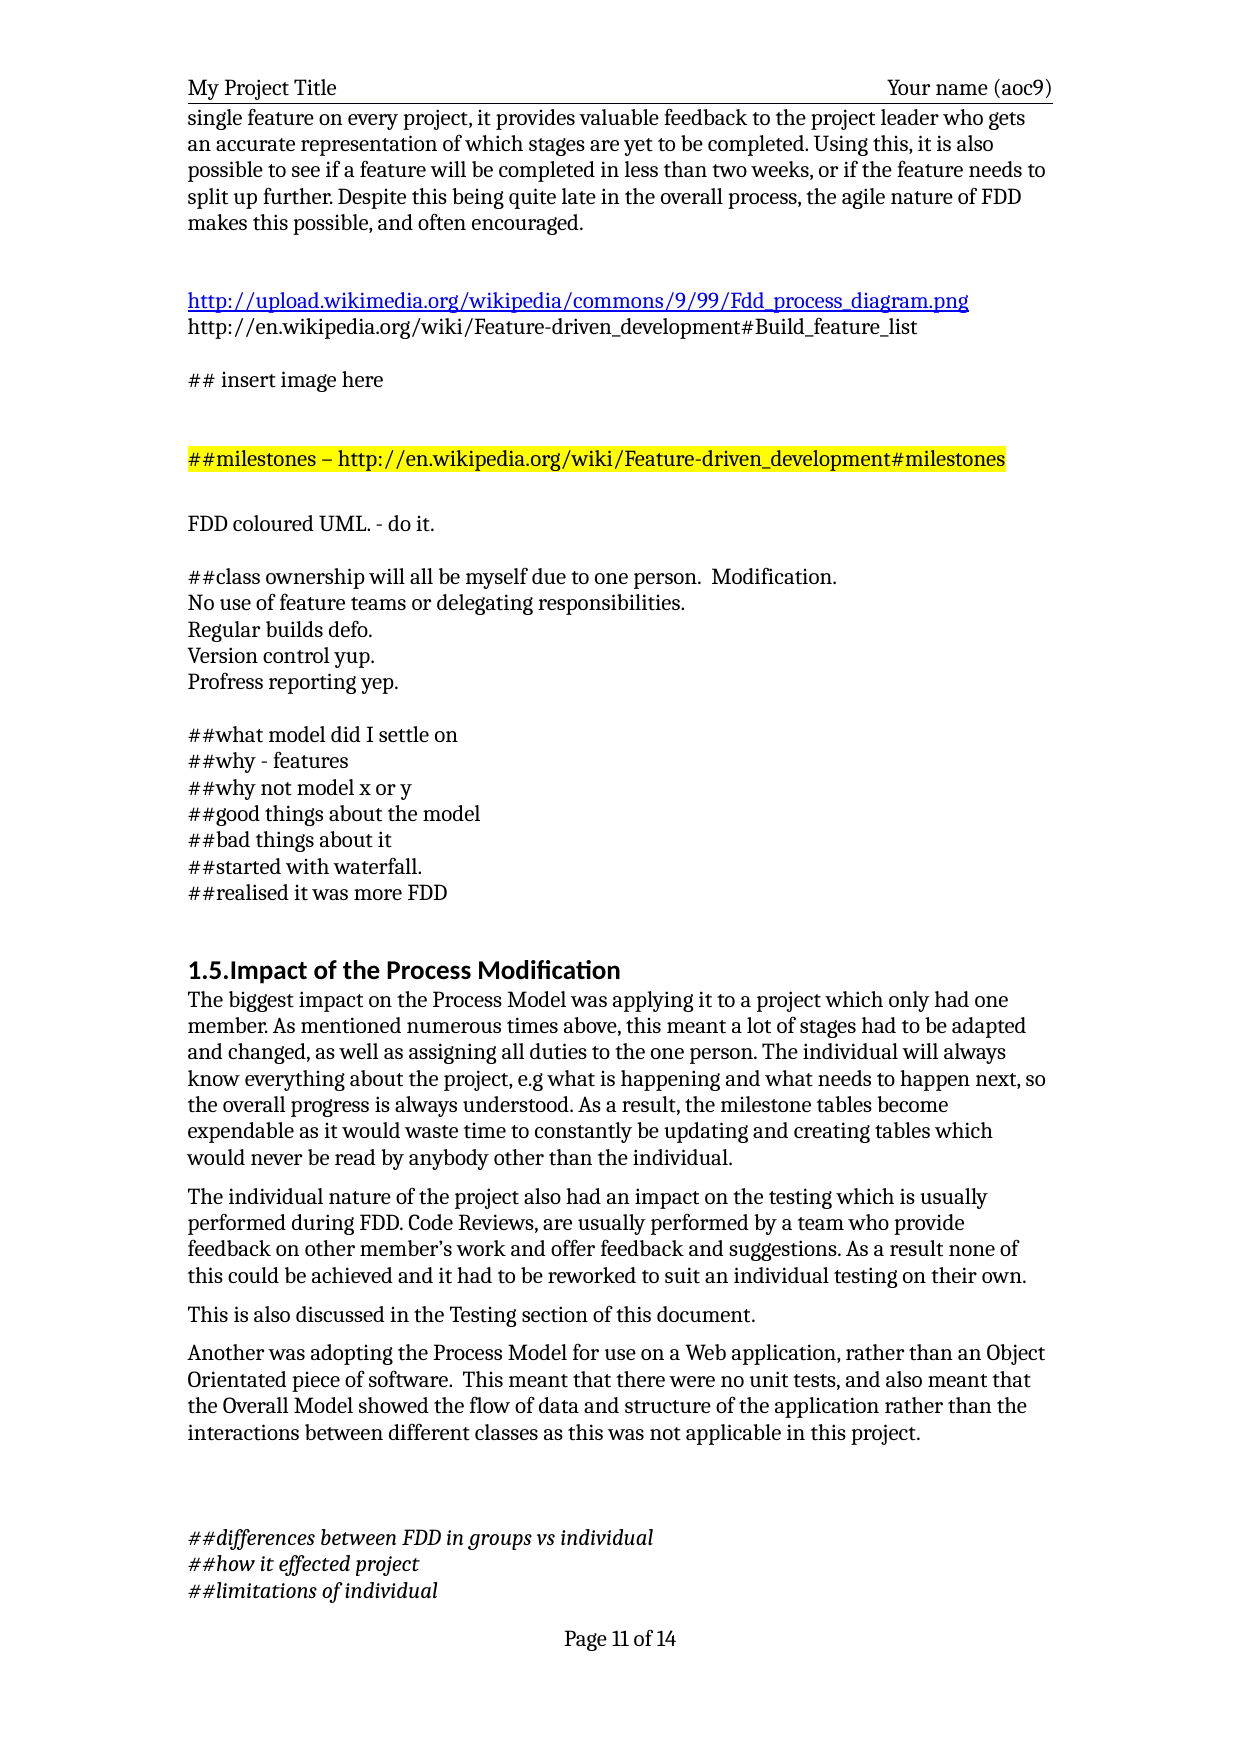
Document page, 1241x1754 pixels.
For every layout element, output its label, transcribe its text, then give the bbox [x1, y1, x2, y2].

text This is also discussed in the Testing section of this document. [187, 1301, 1053, 1328]
text ##how it effected project [187, 1551, 1053, 1577]
text Version control yup. [187, 643, 1053, 669]
text ##started with waterfall. [187, 853, 1053, 880]
text ##differences between FDD in groups vs individual [187, 1525, 1053, 1551]
text Regular builds defo. [187, 616, 1053, 643]
text FDD coloured UML. - do it. [187, 511, 1053, 537]
text single feature on every project, it provides valuable feedback to the project leader who gets an accurate representation of which stages are yet to be completed. Using this, it is also possible to see if a feature will be completed in less than two weeks, or if the feature needs to split up further. Despite this being quite late in the overall process, the agile nature of FDD makes this possible, and often encouraged. [187, 104, 1053, 236]
text http://en.wikipedia.org/wiki/Feature-driven_development#Build_feature_list [187, 314, 1053, 340]
subtitle Impact of the Process Modification [187, 953, 1053, 986]
text ##good things about the model [187, 801, 1053, 827]
text ##why - features [187, 748, 1053, 774]
text Another was adopting the Process Model for use on a Web application, rather than an Object Orientated piece of software. This meant that there were no unit tests, and also meant that the Overall Model showed the flow of data and structure of the application rather than the interactions between different classes as this was not applicable in this project. [187, 1340, 1053, 1446]
text The biggest impact on the Process Model was applying it to a project which only had one member. As mentioned numerous times above, this meant a lot of stages had to be adapted and changed, as well as assigning all duties to the one person. The individual will always know everything about the project, e.g what is happening and what needs to happen next, so the overall progress is always understood. As a result, the milestone tables become expendable as it would waste time to constantly be updating and creating tables which would never be read by anybody other than the individual. [187, 986, 1053, 1171]
text ##milestones – http://en.wikipedia.org/wiki/Feature-driven_development#milestones [187, 446, 1053, 472]
text Profress reporting yep. [187, 669, 1053, 695]
text No use of feature teams or delegating responsibilities. [187, 590, 1053, 616]
text ##limitations of individual [187, 1577, 1053, 1604]
text ## insert image here [187, 367, 1053, 393]
text The individual nature of the project also had an impact on the testing which is usually performed during FDD. Code Reviews, are usually performed by a team who provide feedback on other member’s work and offer feedback and suggestions. As a result none of this could be achieved and it had to be reworked to suit an individual testing on their own. [187, 1183, 1053, 1289]
text ##why not model x or y [187, 774, 1053, 801]
text ##realised it was more FDD [187, 880, 1053, 906]
text ##what model did I settle on [187, 722, 1053, 748]
text ##class ownership will all be myself due to one person. Modification. [187, 564, 1053, 590]
text ##bad things about it [187, 827, 1053, 853]
text http://upload.wikimedia.org/wikipedia/commons/9/99/Fdd_process_diagram.png [187, 288, 1053, 314]
